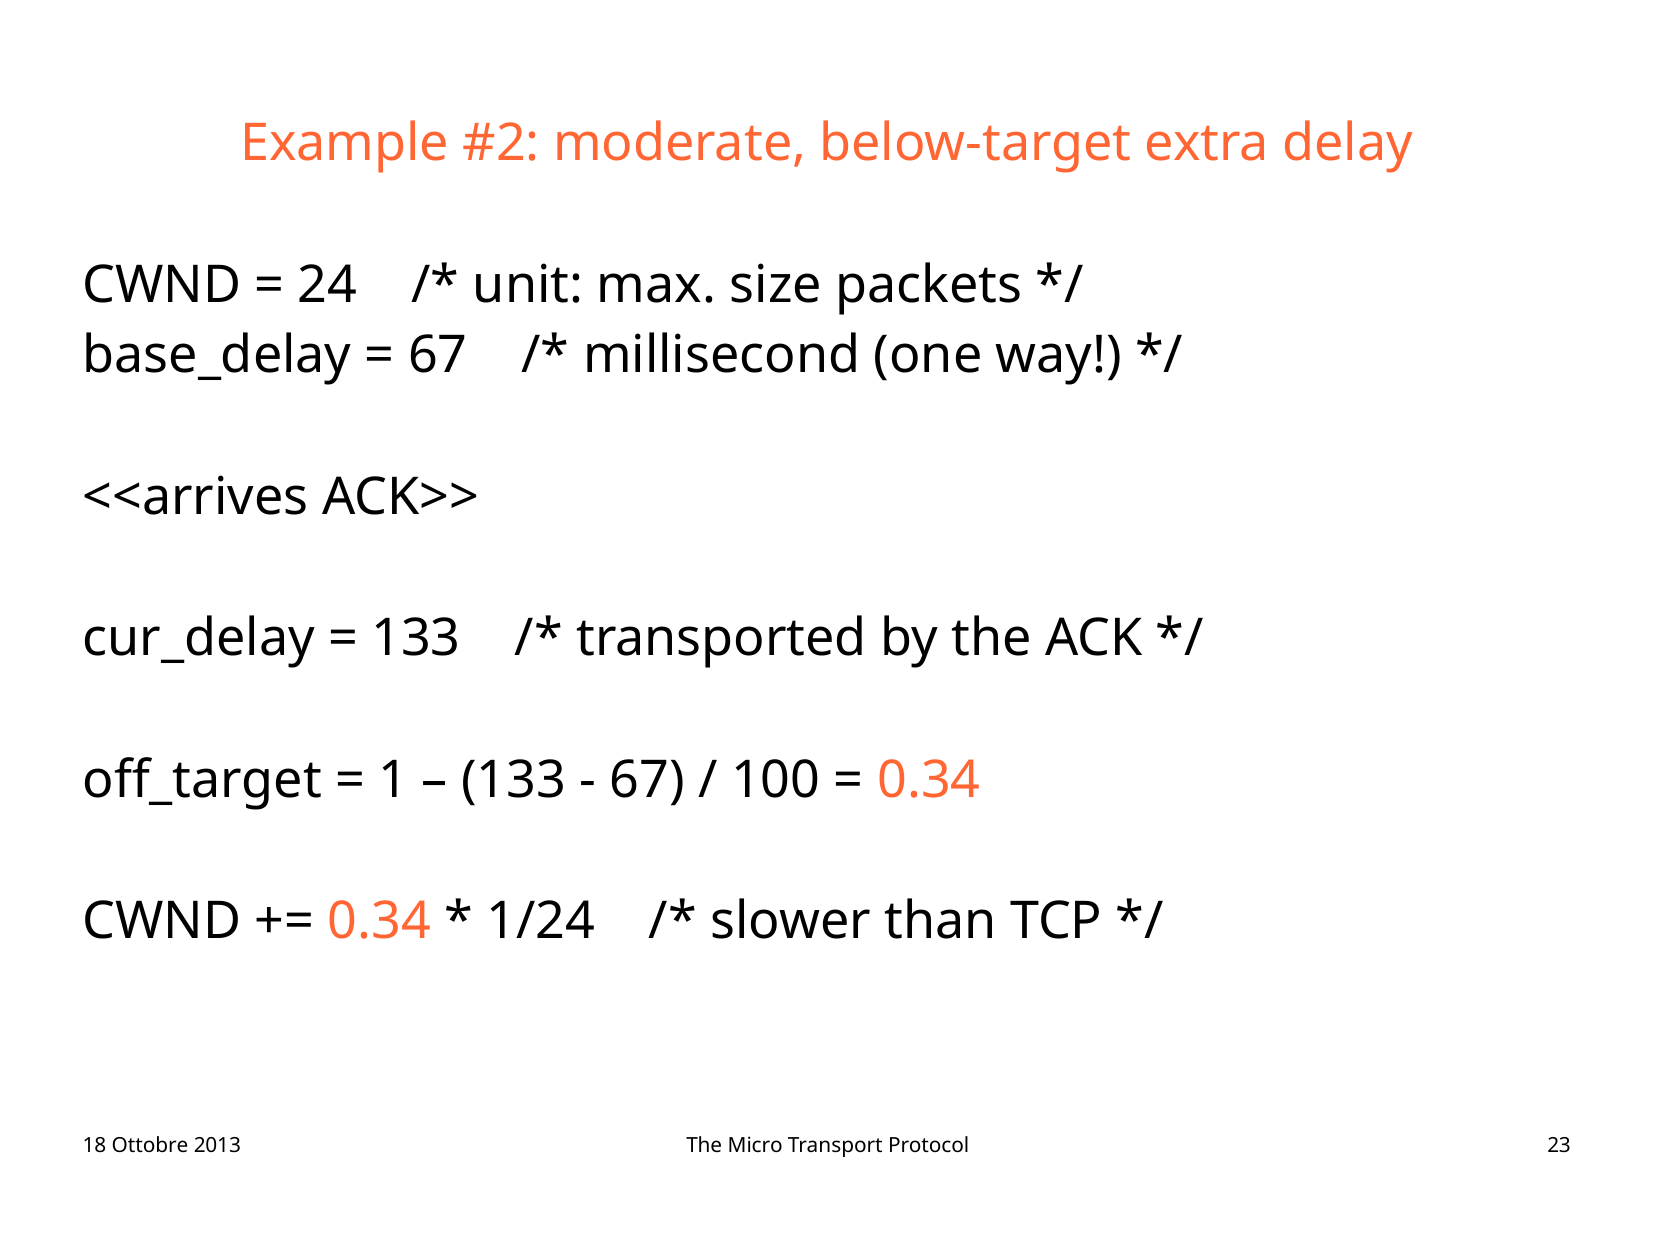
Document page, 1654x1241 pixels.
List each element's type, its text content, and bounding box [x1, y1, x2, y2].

subtitle Example #2: moderate, below-target extra delay CWND = 24 /* unit: max. size packets */ base_delay = 67 /* millisecond (one way!) */ <<arrives ACK>> cur_delay = 133 /* transported by the ACK */ off_target = 1 – (133 - 67) / 100 = 0.34 CWND += 0.34 * 1/24 /* slower than TCP */ [82, 49, 1571, 1010]
